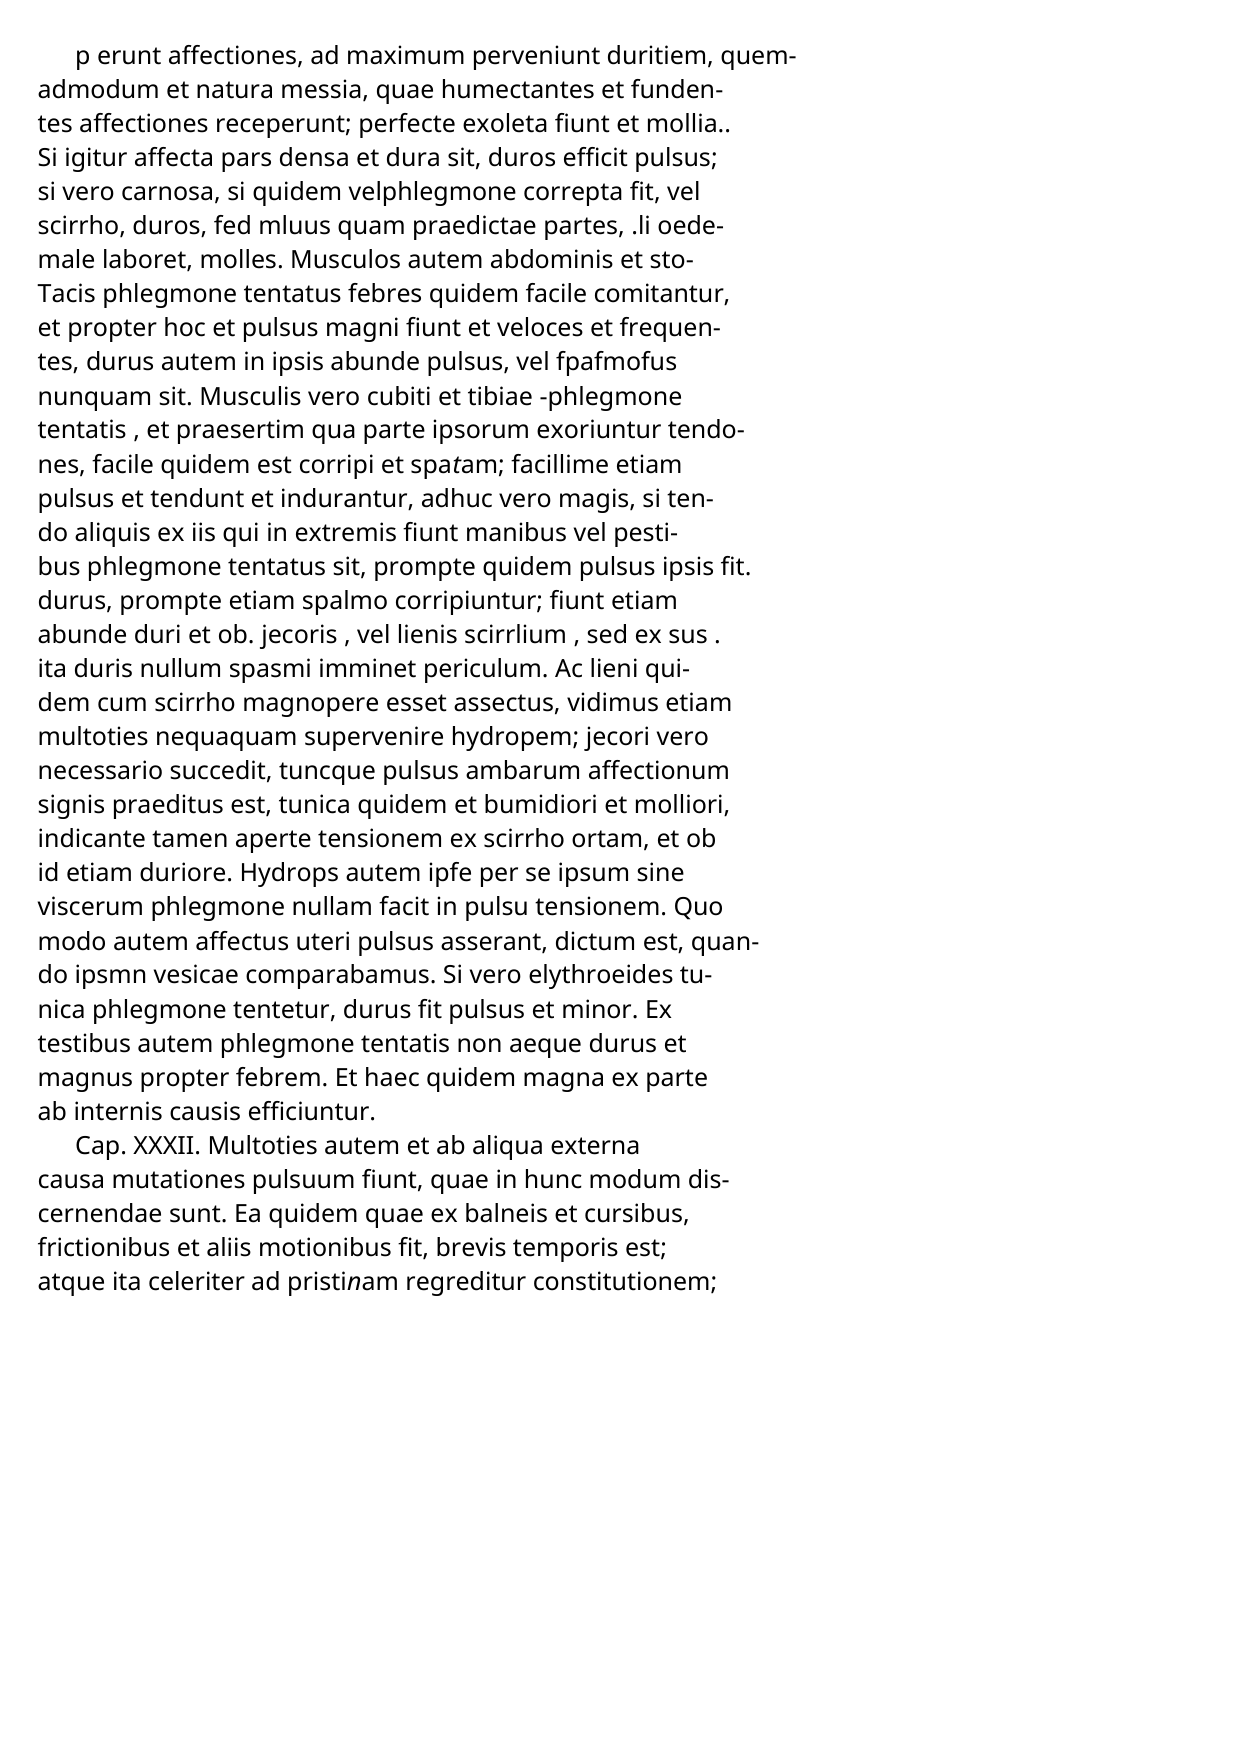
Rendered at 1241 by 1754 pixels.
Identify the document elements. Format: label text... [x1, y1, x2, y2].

text p erunt affectiones, ad maximum perveniunt duritiem, quem- admodum et natura messia, quae humectantes et funden- tes affectiones receperunt; perfecte exoleta fiunt et mollia.. Si igitur affecta pars densa et dura sit, duros efficit pulsus; si vero carnosa, si quidem velphlegmone correpta fit, vel scirrho, duros, fed mluus quam praedictae partes, .li oede- male laboret, molles. Musculos autem abdominis et sto- Tacis phlegmone tentatus febres quidem facile comitantur, et propter hoc et pulsus magni fiunt et veloces et frequen- tes, durus autem in ipsis abunde pulsus, vel fpafmofus nunquam sit. Musculis vero cubiti et tibiae -phlegmone tentatis , et praesertim qua parte ipsorum exoriuntur tendo- nes, facile quidem est corripi et spatam; facillime etiam pulsus et tendunt et indurantur, adhuc vero magis, si ten- do aliquis ex iis qui in extremis fiunt manibus vel pesti- bus phlegmone tentatus sit, prompte quidem pulsus ipsis fit. durus, prompte etiam spalmo corripiuntur; fiunt etiam abunde duri et ob. jecoris , vel lienis scirrlium , sed ex sus . ita duris nullum spasmi imminet periculum. Ac lieni qui- dem cum scirrho magnopere esset assectus, vidimus etiam multoties nequaquam supervenire hydropem; jecori vero necessario succedit, tuncque pulsus ambarum affectionum signis praeditus est, tunica quidem et bumidiori et molliori, indicante tamen aperte tensionem ex scirrho ortam, et ob id etiam duriore. Hydrops autem ipfe per se ipsum sine viscerum phlegmone nullam facit in pulsu tensionem. Quo modo autem affectus uteri pulsus asserant, dictum est, quan- do ipsmn vesicae comparabamus. Si vero elythroeides tu- nica phlegmone tentetur, durus fit pulsus et minor. Ex testibus autem phlegmone tentatis non aeque durus et magnus propter febrem. Et haec quidem magna ex parte ab internis causis efficiuntur. [37, 37, 1203, 1127]
text Cap. XXXII. Multoties autem et ab aliqua externa causa mutationes pulsuum fiunt, quae in hunc modum dis- cernendae sunt. Ea quidem quae ex balneis et cursibus, frictionibus et aliis motionibus fit, brevis temporis est; atque ita celeriter ad pristinam regreditur constitutionem; [37, 1127, 1203, 1298]
